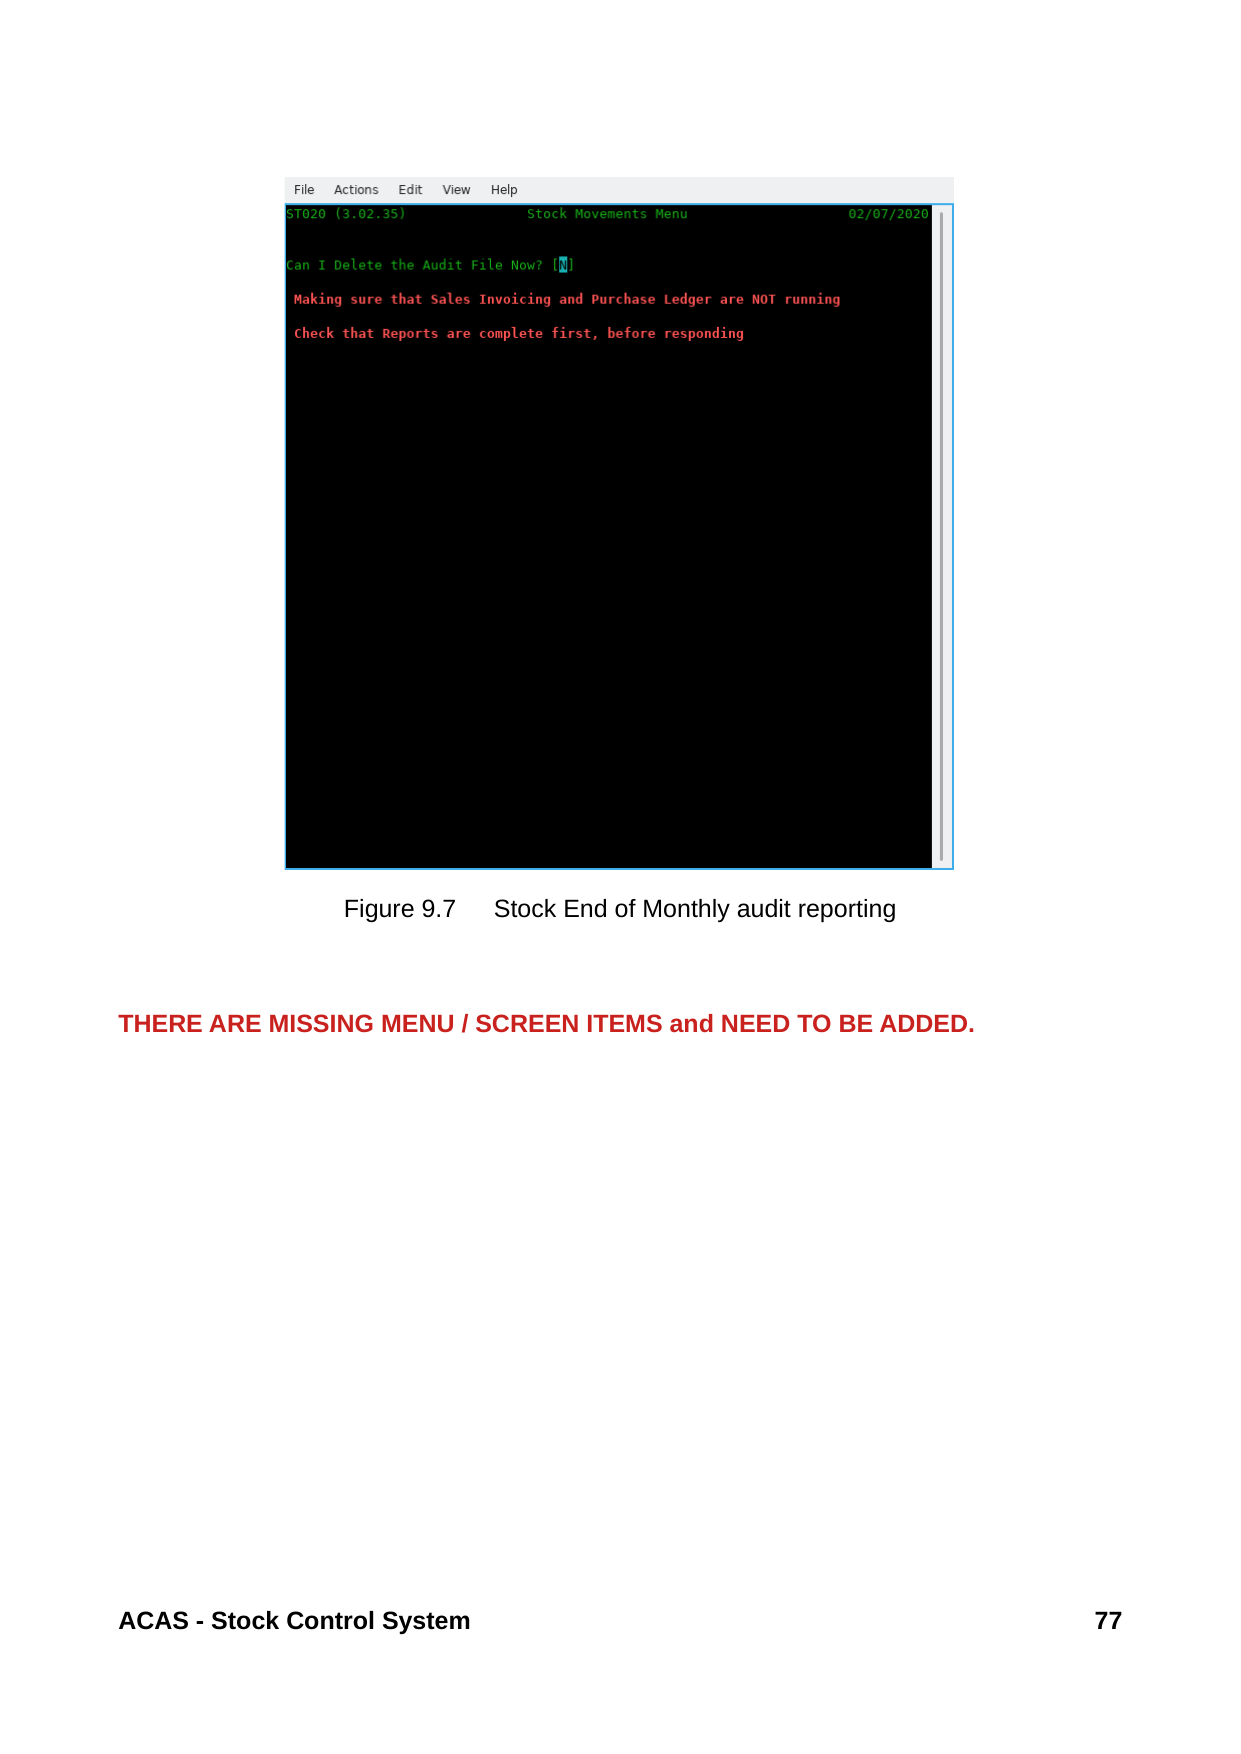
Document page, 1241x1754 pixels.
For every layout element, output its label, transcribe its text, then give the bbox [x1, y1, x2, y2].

text Figure 9.7 Stock End of Monthly audit reporting [118, 894, 1122, 923]
picture [284, 177, 954, 870]
text THERE ARE MISSING MENU / SCREEN ITEMS and NEED TO BE ADDED. [118, 1009, 1122, 1038]
